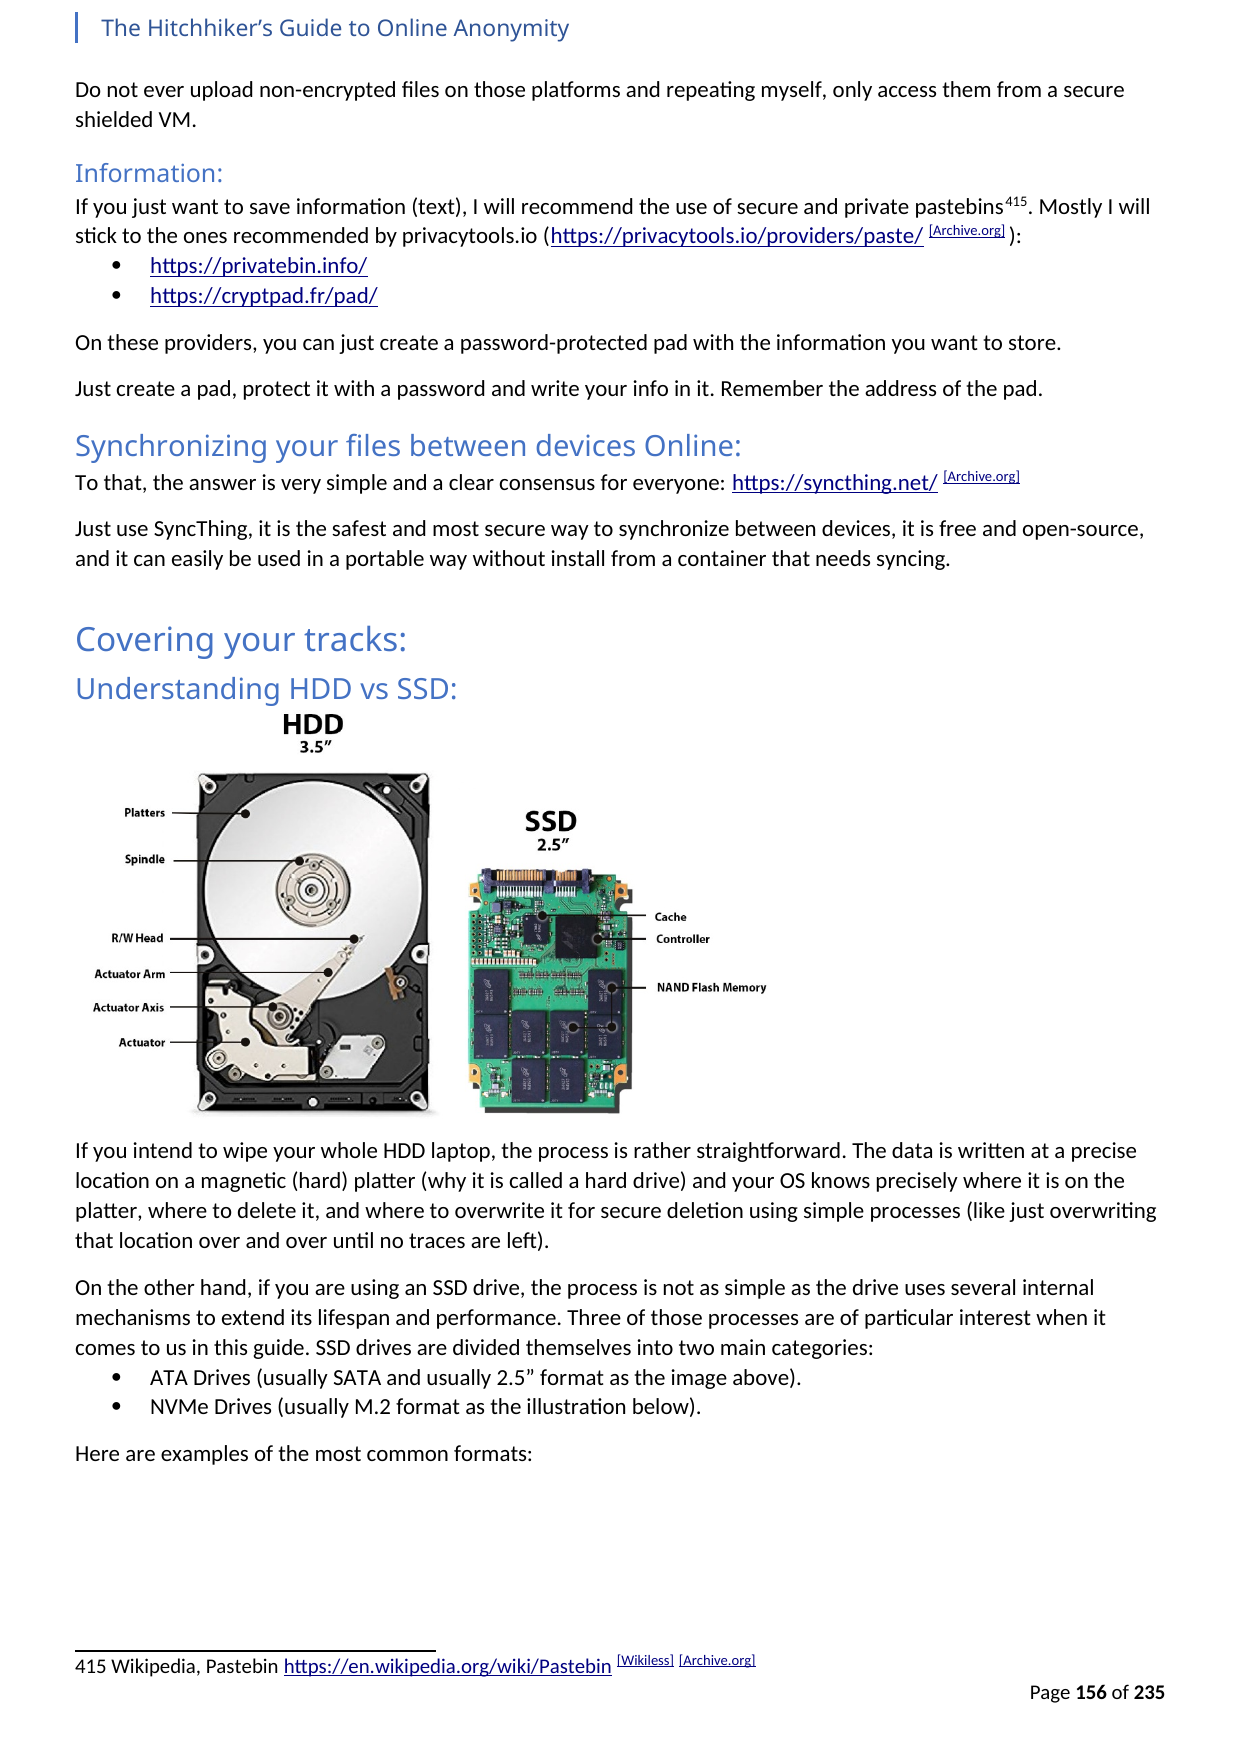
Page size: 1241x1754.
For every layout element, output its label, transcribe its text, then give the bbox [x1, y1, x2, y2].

text If you intend to wipe your whole HDD laptop, the process is rather straightforward. The data is written at a precise location on a magnetic (hard) platter (why it is called a hard drive) and your OS knows precisely where it is on the platter, where to delete it, and where to overwrite it for secure deletion using simple processes (like just overwriting that location over and over until no traces are left). [75, 1137, 1165, 1254]
text Wikipedia, Pastebin https://en.wikipedia.org/wiki/Pastebin [Wikiless] [Archive.org] [75, 1651, 1165, 1679]
text On the other hand, if you are using an SSD drive, the process is not as simple as the drive uses several internal mechanisms to extend its lifespan and performance. Three of those processes are of particular interest when it comes to us in this guide. SSD drives are divided themselves into two main categories: [75, 1273, 1165, 1361]
list https://cryptpad.fr/pad/ [112, 281, 1165, 309]
list NVMe Drives (usually M.2 format as the illustration below). [112, 1392, 1165, 1421]
text Just use SyncThing, it is the safest and most secure way to synchronize between devices, it is free and open-source, and it can easily be used in a portable way without install from a container that needs syncing. [75, 514, 1165, 572]
list ATA Drives (usually SATA and usually 2.5” format as the image above). [112, 1363, 1165, 1391]
text On these providers, you can just create a password-protected pad with the information you want to store. [75, 328, 1165, 356]
picture [75, 710, 793, 1119]
list https://privatebin.info/ [112, 252, 1165, 279]
text If you just want to save information (text), I will recommend the use of secure and private pastebins. Mostly I will stick to the ones recommended by privacytools.io (https://privacytools.io/providers/paste/ [Archive.org] ): [75, 192, 1165, 250]
text Just create a pad, protect it with a password and write your info in it. Remember the address of the pad. [75, 374, 1165, 403]
subtitle Synchronizing your files between devices Online: [75, 425, 1165, 465]
text Do not ever upload non-encrypted files on those platforms and repeating myself, only access them from a secure shielded VM. [75, 75, 1165, 133]
subtitle Covering your tracks: [75, 616, 1165, 661]
text Here are examples of the most common formats: [75, 1439, 1165, 1467]
subtitle Understanding HDD vs SSD: [75, 668, 1165, 708]
subtitle Information: [75, 155, 1165, 189]
text To that, the answer is very simple and a clear consensus for everyone: https://syncthing.net/ [Archive.org] [75, 468, 1165, 496]
